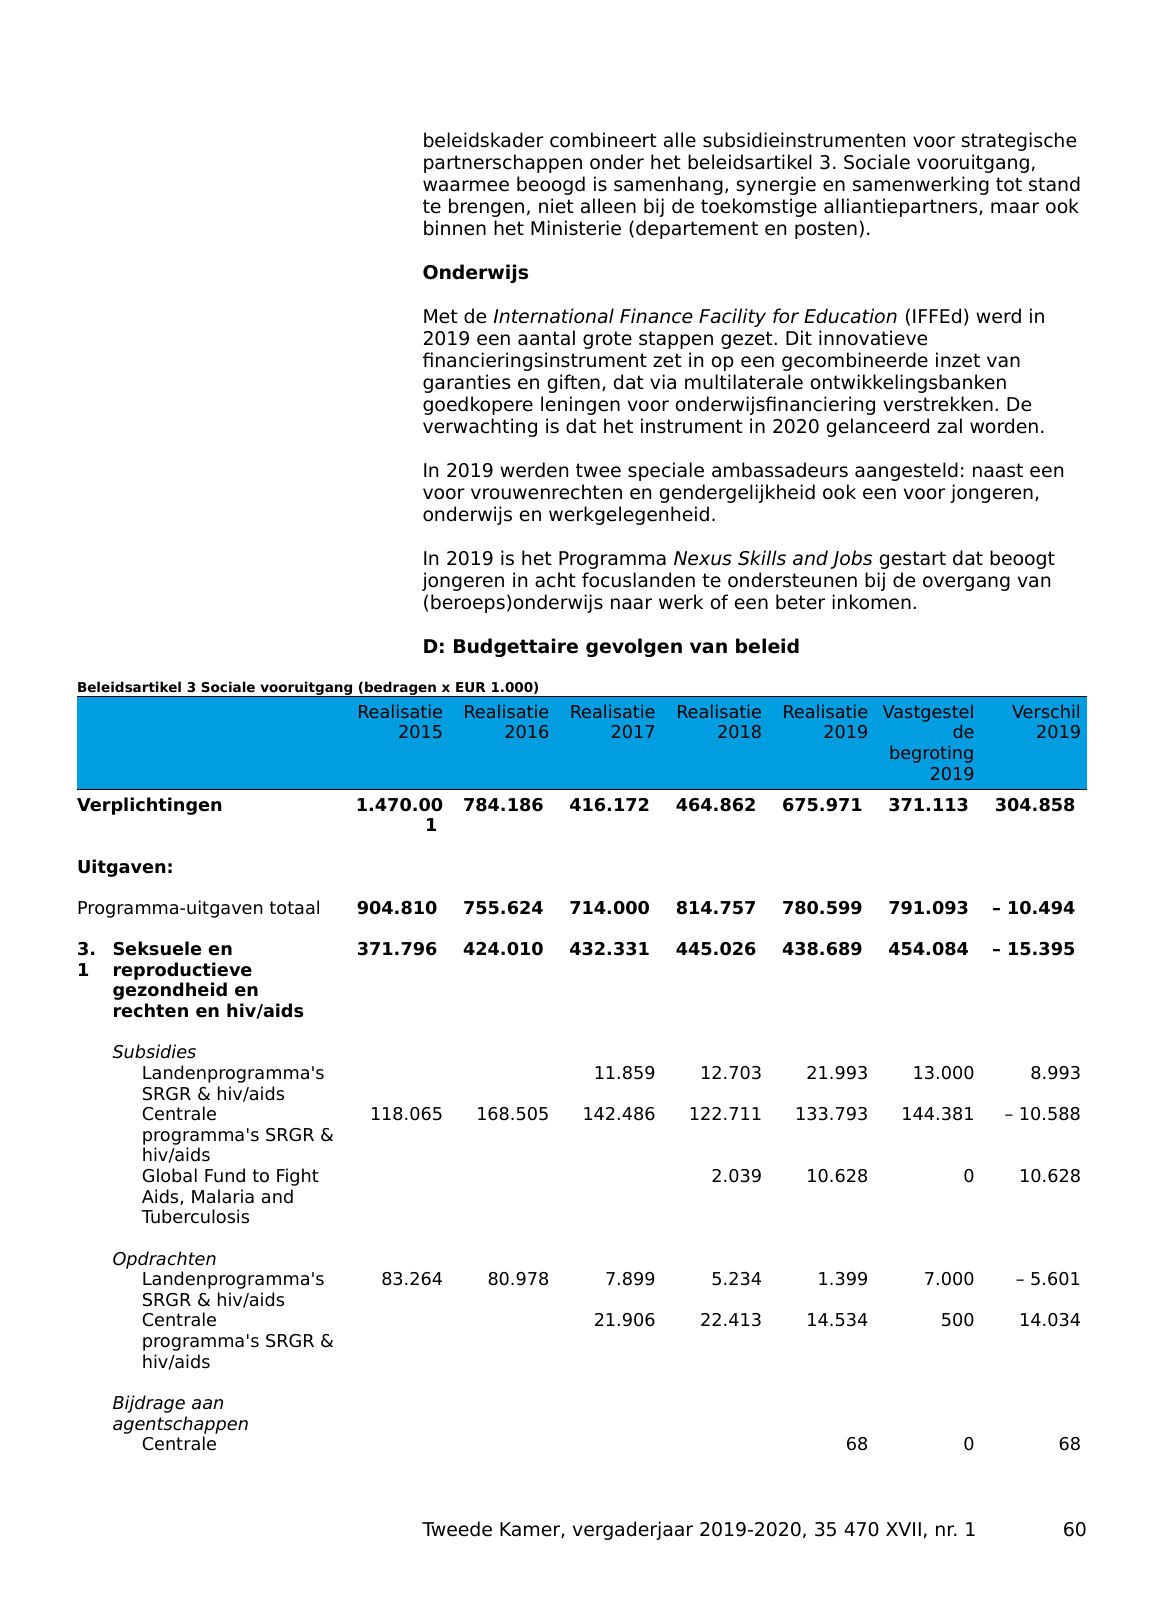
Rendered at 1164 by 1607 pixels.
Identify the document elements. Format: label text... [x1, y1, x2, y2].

table_cell [77, 1372, 106, 1393]
table_cell [555, 1393, 661, 1434]
table_cell 371.113 [874, 790, 980, 836]
table_cell [661, 1228, 768, 1248]
table_cell 0 [874, 1434, 980, 1455]
table_cell 21.906 [555, 1310, 661, 1372]
table_cell [343, 1063, 449, 1104]
table_cell [980, 1228, 1087, 1248]
table_cell [106, 1310, 136, 1372]
table_cell – 10.494 [980, 898, 1087, 918]
table_cell 755.624 [449, 898, 555, 918]
table_cell [343, 919, 449, 939]
table_cell [106, 1434, 136, 1455]
table_cell 8.993 [980, 1063, 1087, 1104]
table_cell 10.628 [980, 1166, 1087, 1228]
table_cell 5.234 [661, 1269, 768, 1310]
text In 2019 is het Programma Nexus Skills and Jobs gestart dat beoogt jongeren in acht focuslanden te ondersteunen bij de overgang van (beroeps)onderwijs naar werk of een beter inkomen. [422, 548, 1087, 614]
table_cell [449, 1434, 555, 1455]
table_cell 780.599 [768, 898, 874, 918]
table_cell [343, 877, 449, 898]
table_cell Programma-uitgaven totaal [77, 898, 342, 918]
table_cell 675.971 [768, 790, 874, 836]
table_cell [661, 1372, 768, 1393]
table_cell [77, 836, 106, 857]
table_cell 500 [874, 1310, 980, 1372]
table_cell 438.689 [768, 939, 874, 1022]
table_cell 122.711 [661, 1104, 768, 1166]
table_cell [980, 1249, 1087, 1269]
table_cell 0 [874, 1166, 980, 1228]
table_cell Realisatie 2016 [449, 697, 555, 789]
table_cell [106, 1372, 136, 1393]
table_cell [106, 919, 136, 939]
table_cell Realisatie 2018 [661, 697, 768, 789]
table_cell [77, 697, 342, 789]
table_cell 371.796 [343, 939, 449, 1022]
table_cell 14.534 [768, 1310, 874, 1372]
table_cell [343, 1228, 449, 1248]
table_cell [768, 1393, 874, 1434]
table_cell 80.978 [449, 1269, 555, 1310]
table_cell [874, 1249, 980, 1269]
table_cell [106, 1022, 136, 1042]
table_cell [449, 1042, 555, 1063]
table_cell [768, 1042, 874, 1063]
table_cell [661, 1249, 768, 1269]
table_cell [449, 1022, 555, 1042]
table_cell 416.172 [555, 790, 661, 836]
table_cell [661, 1042, 768, 1063]
table_cell 714.000 [555, 898, 661, 918]
table_cell [343, 1249, 449, 1269]
table_cell [874, 857, 980, 877]
table_cell [77, 1228, 106, 1248]
table_cell [136, 836, 342, 857]
table_cell [449, 1228, 555, 1248]
table_cell 118.065 [343, 1104, 449, 1166]
table_cell Realisatie 2015 [343, 697, 449, 789]
table_cell Landenprogramma's SRGR & hiv/aids [136, 1063, 342, 1104]
table_cell [555, 857, 661, 877]
table_cell [555, 836, 661, 857]
table_cell [343, 1042, 449, 1063]
text In 2019 werden twee speciale ambassadeurs aangesteld: naast een voor vrouwenrechten en gendergelijkheid ook een voor jongeren, onderwijs en werkgelegenheid. [422, 460, 1087, 526]
table_cell 13.000 [874, 1063, 980, 1104]
table_cell [449, 919, 555, 939]
table_cell [343, 1372, 449, 1393]
table_cell [661, 836, 768, 857]
table_cell [449, 857, 555, 877]
table_cell [661, 1393, 768, 1434]
table_cell [77, 877, 106, 898]
text beleidskader combineert alle subsidieinstrumenten voor strategische partnerschappen onder het beleidsartikel 3. Sociale vooruitgang, waarmee beoogd is samenhang, synergie en samenwerking tot stand te brengen, niet alleen bij de toekomstige alliantiepartners, maar ook binnen het Ministerie (departement en posten). [422, 130, 1087, 240]
table_cell 68 [980, 1434, 1087, 1455]
table_cell 68 [768, 1434, 874, 1455]
table_cell [661, 1022, 768, 1042]
table_cell [106, 1228, 136, 1248]
table_cell Realisatie 2019 [768, 697, 874, 789]
table_cell 464.862 [661, 790, 768, 836]
table_cell [77, 1249, 106, 1269]
table_cell [343, 1022, 449, 1042]
table_cell Global Fund to Fight Aids, Malaria and Tuberculosis [136, 1166, 342, 1228]
table_cell [768, 1372, 874, 1393]
table_cell Verschil 2019 [980, 697, 1087, 789]
table_cell Centrale programma's SRGR & hiv/aids [136, 1104, 342, 1166]
table_cell 7.000 [874, 1269, 980, 1310]
table_cell 11.859 [555, 1063, 661, 1104]
table_cell [768, 1249, 874, 1269]
table_cell [136, 877, 342, 898]
table_cell [136, 1372, 342, 1393]
table_cell 83.264 [343, 1269, 449, 1310]
table_cell [343, 1434, 449, 1455]
table_cell [768, 857, 874, 877]
table_cell [77, 1104, 106, 1166]
table_cell [661, 877, 768, 898]
table_cell [449, 1166, 555, 1228]
table_cell Uitgaven: [77, 857, 342, 877]
table_cell [106, 1166, 136, 1228]
table_cell 424.010 [449, 939, 555, 1022]
table_cell [555, 877, 661, 898]
table_cell Opdrachten [106, 1249, 342, 1269]
table_cell [106, 1063, 136, 1104]
table_cell [980, 919, 1087, 939]
table_cell [449, 1372, 555, 1393]
table_cell Seksuele en reproductieve gezondheid en rechten en hiv/aids [106, 939, 342, 1022]
table_cell 22.413 [661, 1310, 768, 1372]
table_cell [343, 857, 449, 877]
table_cell 445.026 [661, 939, 768, 1022]
table_cell 10.628 [768, 1166, 874, 1228]
table_cell [980, 1393, 1087, 1434]
table_cell [77, 1063, 106, 1104]
table_cell [555, 1166, 661, 1228]
table_cell 791.093 [874, 898, 980, 918]
table_cell [343, 1166, 449, 1228]
subtitle D: Budgettaire gevolgen van beleid [422, 636, 1087, 658]
table_cell [874, 877, 980, 898]
table_cell [77, 1393, 106, 1434]
table_cell 7.899 [555, 1269, 661, 1310]
table_cell [77, 1042, 106, 1063]
table_cell [874, 836, 980, 857]
table_cell [449, 1310, 555, 1372]
table_cell – 5.601 [980, 1269, 1087, 1310]
table_cell [980, 1372, 1087, 1393]
table_cell [874, 1228, 980, 1248]
table_cell [661, 857, 768, 877]
table_cell [768, 877, 874, 898]
table_cell Centrale programma's SRGR & hiv/aids [136, 1310, 342, 1372]
table_cell [661, 919, 768, 939]
table_cell [768, 919, 874, 939]
table_cell 14.034 [980, 1310, 1087, 1372]
table_cell 1.399 [768, 1269, 874, 1310]
table_cell [449, 836, 555, 857]
table_cell [555, 1372, 661, 1393]
table_cell [77, 1269, 106, 1310]
table_cell [980, 836, 1087, 857]
table_cell – 10.588 [980, 1104, 1087, 1166]
table_cell 168.505 [449, 1104, 555, 1166]
table_cell [555, 1022, 661, 1042]
table_cell [555, 1434, 661, 1455]
table_cell 2.039 [661, 1166, 768, 1228]
table_cell [77, 1166, 106, 1228]
table_cell [555, 1228, 661, 1248]
table_cell 133.793 [768, 1104, 874, 1166]
table_cell [874, 1042, 980, 1063]
table_cell 1.470.001 [343, 790, 449, 836]
table_cell [661, 1434, 768, 1455]
table_cell Bijdrage aan agentschappen [106, 1393, 342, 1434]
text Met de International Finance Facility for Education (IFFEd) werd in 2019 een aantal grote stappen gezet. Dit innovatieve financieringsinstrument zet in op een gecombineerde inzet van garanties en giften, dat via multilaterale ontwikkelingsbanken goedkopere leningen voor onderwijsfinanciering verstrekken. De verwachting is dat het instrument in 2020 gelanceerd zal worden. [422, 306, 1087, 438]
table_cell [343, 1393, 449, 1434]
table_cell Realisatie 2017 [555, 697, 661, 789]
table_cell 12.703 [661, 1063, 768, 1104]
table_cell [980, 877, 1087, 898]
table_cell [343, 1310, 449, 1372]
table_cell 904.810 [343, 898, 449, 918]
table_cell [77, 1434, 106, 1455]
table_cell Vastgestelde begroting 2019 [874, 697, 980, 789]
table_cell [449, 1063, 555, 1104]
table_cell [555, 1042, 661, 1063]
table_cell [768, 1228, 874, 1248]
table_cell [980, 1042, 1087, 1063]
table_cell 304.858 [980, 790, 1087, 836]
table_cell 3.1 [77, 939, 106, 1022]
table_cell [555, 1249, 661, 1269]
table_cell 21.993 [768, 1063, 874, 1104]
table_cell Landenprogramma's SRGR & hiv/aids [136, 1269, 342, 1310]
table_cell [980, 857, 1087, 877]
table_cell [768, 1022, 874, 1042]
table_cell Centrale [136, 1434, 342, 1455]
table_cell [106, 836, 136, 857]
table_cell [136, 919, 342, 939]
table_cell 814.757 [661, 898, 768, 918]
table_cell [77, 1310, 106, 1372]
table_cell 784.186 [449, 790, 555, 836]
table_cell [106, 1269, 136, 1310]
table_cell [874, 919, 980, 939]
table_cell [449, 877, 555, 898]
table_cell – 15.395 [980, 939, 1087, 1022]
table_cell [77, 1022, 106, 1042]
table_cell Verplichtingen [77, 790, 342, 836]
subtitle Onderwijs [422, 262, 1087, 284]
table_cell 142.486 [555, 1104, 661, 1166]
table_cell Subsidies [106, 1042, 342, 1063]
table_cell [874, 1372, 980, 1393]
table_cell [874, 1393, 980, 1434]
table_cell 432.331 [555, 939, 661, 1022]
table_cell [449, 1249, 555, 1269]
table_cell [106, 1104, 136, 1166]
table_cell [980, 1022, 1087, 1042]
table_cell [136, 1022, 342, 1042]
table_cell 454.084 [874, 939, 980, 1022]
table_cell [343, 836, 449, 857]
table_cell [106, 877, 136, 898]
table_cell [555, 919, 661, 939]
table_header Beleidsartikel 3 Sociale vooruitgang (bedragen x EUR 1.000) [77, 680, 1087, 696]
table_cell [136, 1228, 342, 1248]
table_cell [449, 1393, 555, 1434]
table_cell 144.381 [874, 1104, 980, 1166]
table_cell [768, 836, 874, 857]
table_cell [77, 919, 106, 939]
table_cell [874, 1022, 980, 1042]
